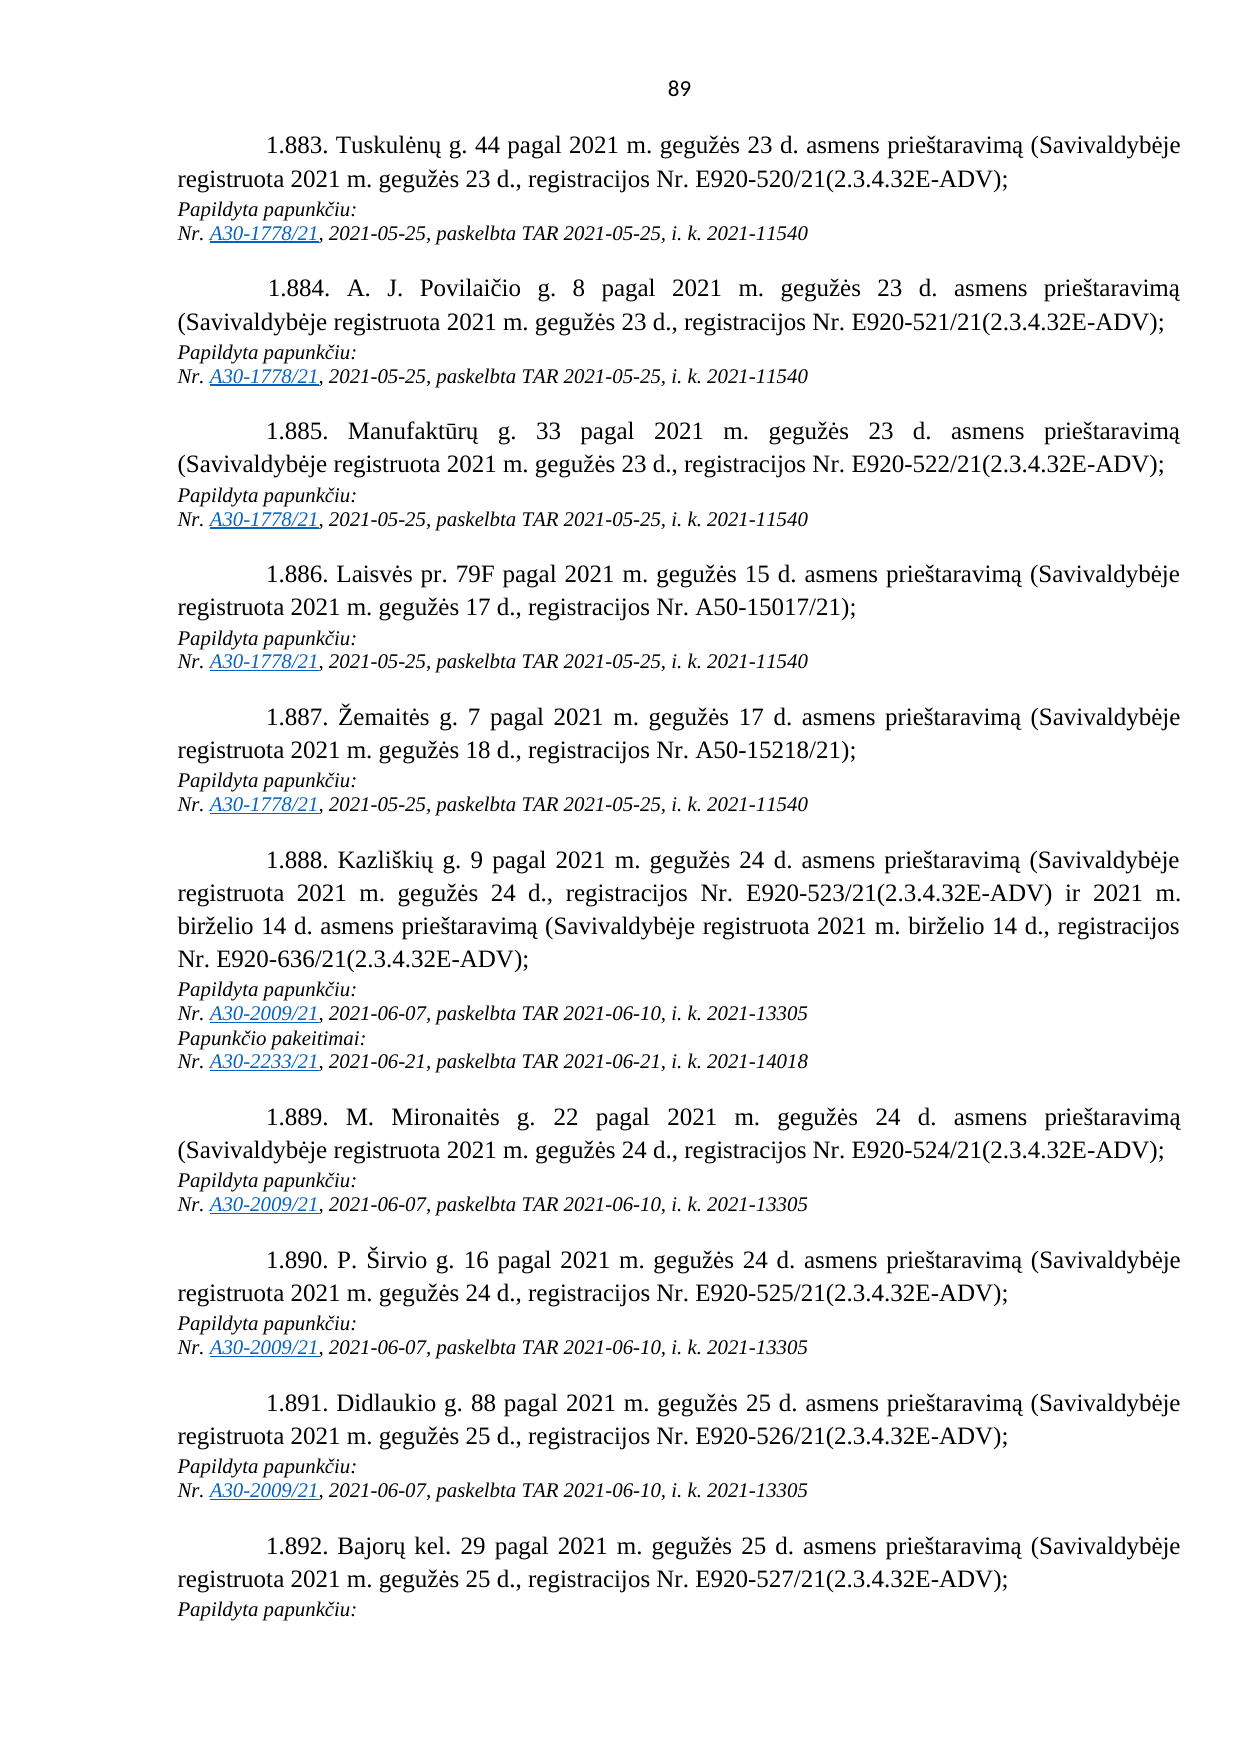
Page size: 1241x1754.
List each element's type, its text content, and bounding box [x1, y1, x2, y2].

text Nr. A30-1778/21, 2021-05-25, paskelbta TAR 2021-05-25, i. k. 2021-11540 [177, 221, 1181, 245]
text Papildyta papunkčiu: [177, 339, 1181, 364]
text Papunkčio pakeitimai: [177, 1025, 1181, 1049]
text Nr. A30-1778/21, 2021-05-25, paskelbta TAR 2021-05-25, i. k. 2021-11540 [177, 792, 1181, 816]
text 1.891. Didlaukio g. 88 pagal 2021 m. gegužės 25 d. asmens prieštaravimą (Savivaldybėje registruota 2021 m. gegužės 25 d., registracijos Nr. E920-526/21(2.3.4.32E-ADV); [177, 1388, 1181, 1450]
text Nr. A30-2009/21, 2021-06-07, paskelbta TAR 2021-06-10, i. k. 2021-13305 [177, 1001, 1181, 1025]
text 1.889. M. Mironaitės g. 22 pagal 2021 m. gegužės 24 d. asmens prieštaravimą (Savivaldybėje registruota 2021 m. gegužės 24 d., registracijos Nr. E920-524/21(2.3.4.32E-ADV); [177, 1102, 1181, 1164]
text Papildyta papunkčiu: [177, 197, 1181, 221]
text Papildyta papunkčiu: [177, 1168, 1181, 1192]
text Papildyta papunkčiu: [177, 482, 1181, 507]
text 1.884. A. J. Povilaičio g. 8 pagal 2021 m. gegužės 23 d. asmens prieštaravimą (Savivaldybėje registruota 2021 m. gegužės 23 d., registracijos Nr. E920-521/21(2.3.4.32E-ADV); [177, 273, 1181, 335]
text Nr. A30-2233/21, 2021-06-21, paskelbta TAR 2021-06-21, i. k. 2021-14018 [177, 1049, 1181, 1073]
text 1.883. Tuskulėnų g. 44 pagal 2021 m. gegužės 23 d. asmens prieštaravimą (Savivaldybėje registruota 2021 m. gegužės 23 d., registracijos Nr. E920-520/21(2.3.4.32E-ADV); [177, 131, 1181, 192]
text Nr. A30-1778/21, 2021-05-25, paskelbta TAR 2021-05-25, i. k. 2021-11540 [177, 364, 1181, 388]
text Papildyta papunkčiu: [177, 1311, 1181, 1335]
text 1.892. Bajorų kel. 29 pagal 2021 m. gegužės 25 d. asmens prieštaravimą (Savivaldybėje registruota 2021 m. gegužės 25 d., registracijos Nr. E920-527/21(2.3.4.32E-ADV); [177, 1531, 1181, 1593]
text Nr. A30-1778/21, 2021-05-25, paskelbta TAR 2021-05-25, i. k. 2021-11540 [177, 649, 1181, 673]
text 1.888. Kazliškių g. 9 pagal 2021 m. gegužės 24 d. asmens prieštaravimą (Savivaldybėje registruota 2021 m. gegužės 24 d., registracijos Nr. E920-523/21(2.3.4.32E-ADV) ir 2021 m. birželio 14 d. asmens prieštaravimą (Savivaldybėje registruota 2021 m. birželio 14 d., registracijos Nr. E920-636/21(2.3.4.32E-ADV); [177, 845, 1181, 973]
text Nr. A30-1778/21, 2021-05-25, paskelbta TAR 2021-05-25, i. k. 2021-11540 [177, 507, 1181, 531]
text 1.890. P. Širvio g. 16 pagal 2021 m. gegužės 24 d. asmens prieštaravimą (Savivaldybėje registruota 2021 m. gegužės 24 d., registracijos Nr. E920-525/21(2.3.4.32E-ADV); [177, 1245, 1181, 1307]
text 1.885. Manufaktūrų g. 33 pagal 2021 m. gegužės 23 d. asmens prieštaravimą (Savivaldybėje registruota 2021 m. gegužės 23 d., registracijos Nr. E920-522/21(2.3.4.32E-ADV); [177, 416, 1181, 478]
text 1.886. Laisvės pr. 79F pagal 2021 m. gegužės 15 d. asmens prieštaravimą (Savivaldybėje registruota 2021 m. gegužės 17 d., registracijos Nr. A50-15017/21); [177, 559, 1181, 621]
text Papildyta papunkčiu: [177, 1454, 1181, 1478]
text Papildyta papunkčiu: [177, 768, 1181, 792]
text Nr. A30-2009/21, 2021-06-07, paskelbta TAR 2021-06-10, i. k. 2021-13305 [177, 1335, 1181, 1359]
text Papildyta papunkčiu: [177, 1597, 1181, 1621]
text Nr. A30-2009/21, 2021-06-07, paskelbta TAR 2021-06-10, i. k. 2021-13305 [177, 1192, 1181, 1216]
text Papildyta papunkčiu: [177, 977, 1181, 1001]
text Nr. A30-2009/21, 2021-06-07, paskelbta TAR 2021-06-10, i. k. 2021-13305 [177, 1478, 1181, 1502]
text 1.887. Žemaitės g. 7 pagal 2021 m. gegužės 17 d. asmens prieštaravimą (Savivaldybėje registruota 2021 m. gegužės 18 d., registracijos Nr. A50-15218/21); [177, 702, 1181, 764]
text Papildyta papunkčiu: [177, 625, 1181, 649]
